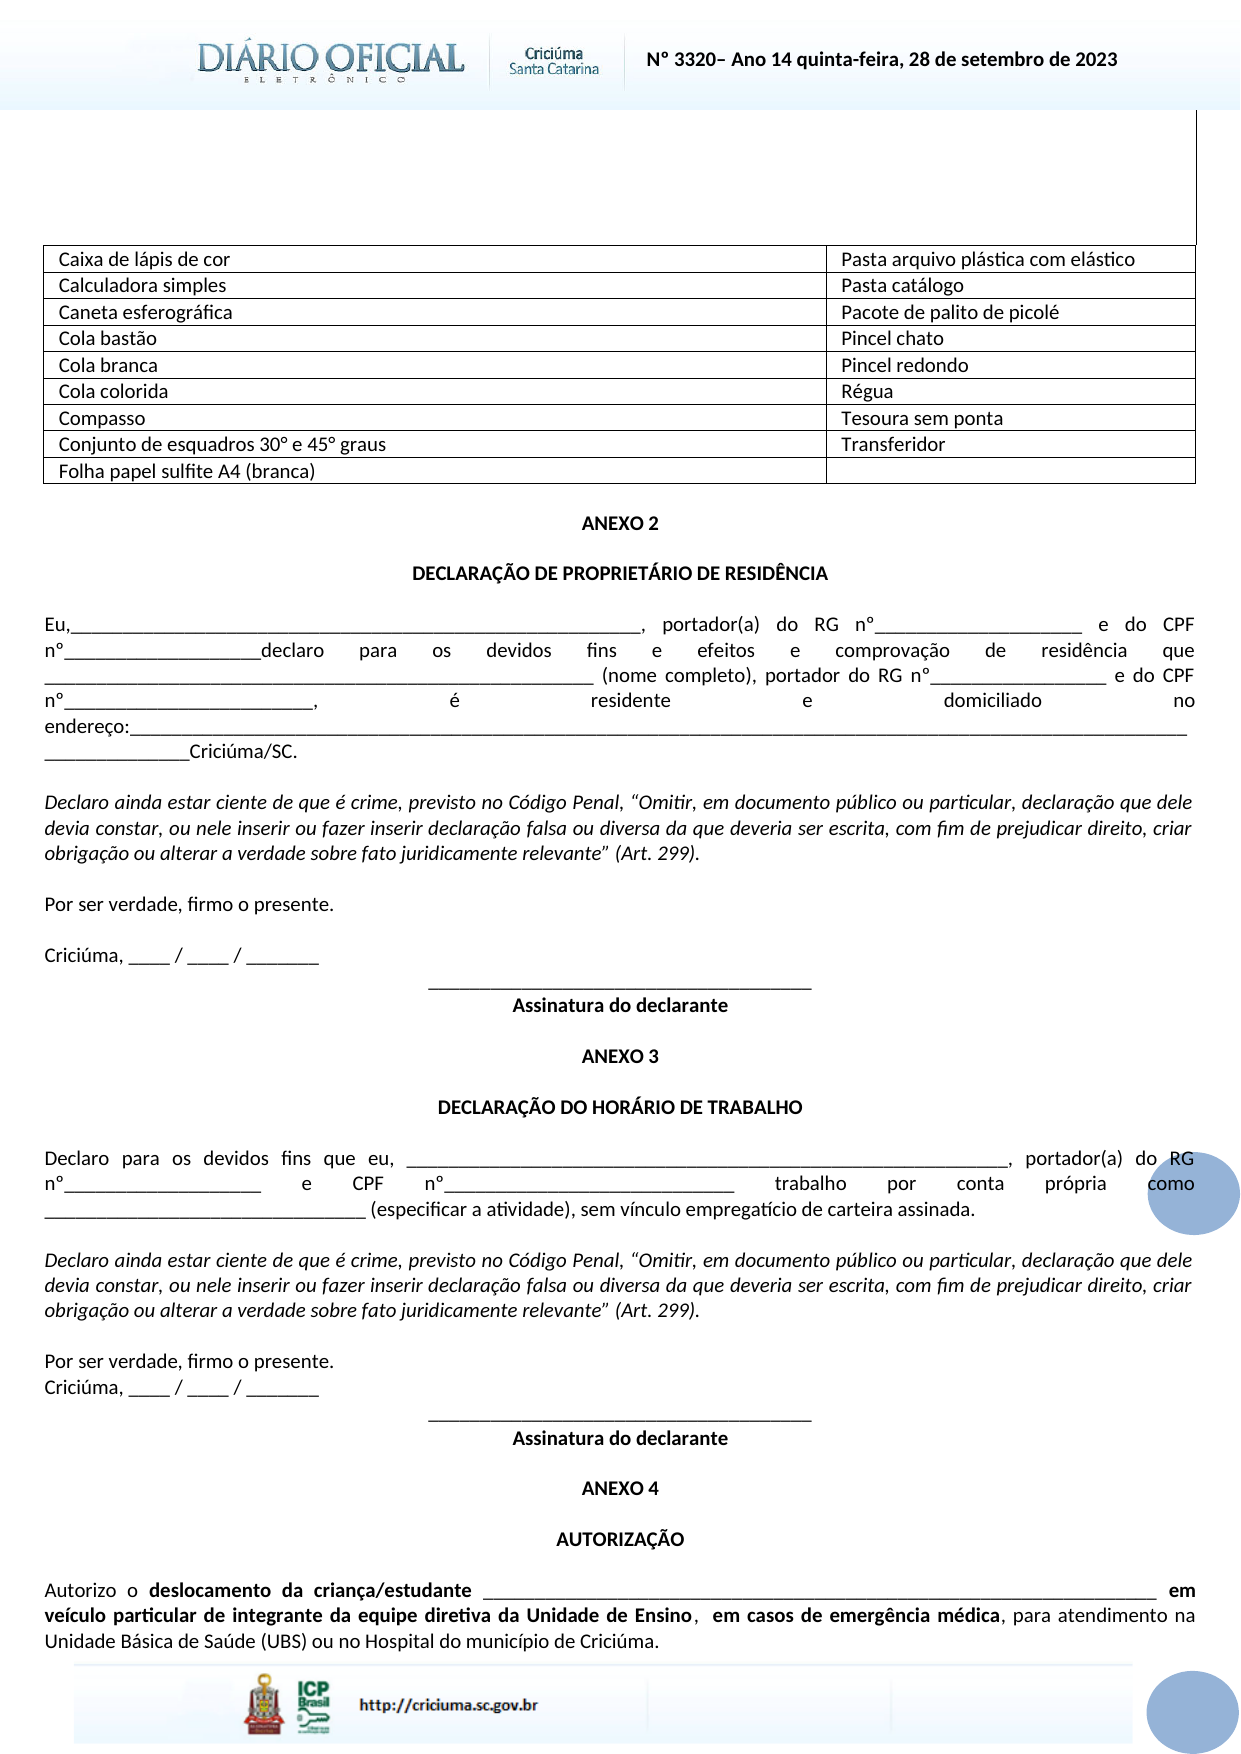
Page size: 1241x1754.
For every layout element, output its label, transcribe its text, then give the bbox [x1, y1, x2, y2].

text Declaro ainda estar ciente de que é crime, previsto no Código Penal, “Omitir, em documento público ou particular, declaração que dele devia constar, ou nele inserir ou fazer inserir declaração falsa ou diversa da que deveria ser escrita, com fim de prejudicar direito, criar obrigação ou alterar a verdade sobre fato juridicamente relevante” (Art. 299). [44, 789, 1196, 866]
table_cell Caneta esferográfica [44, 299, 826, 324]
table_cell [827, 458, 1195, 483]
table_cell Pacote de palito de picolé [827, 299, 1195, 324]
text Assinatura do declarante [44, 993, 1196, 1018]
table_cell Compasso [44, 405, 826, 430]
text Autorizo o deslocamento da criança/estudante _________________________________________________________________ em veículo particular de integrante da equipe diretiva da Unidade de Ensino, em casos de emergência médica, para atendimento na Unidade Básica de Saúde (UBS) ou no Hospital do município de Criciúma. [44, 1577, 1196, 1653]
table_cell Cola branca [44, 352, 826, 377]
text Por ser verdade, firmo o presente. [44, 1348, 1196, 1374]
text Eu,_______________________________________________________, portador(a) do RG nº____________________ e do CPF nº___________________declaro para os devidos fins e efeitos e comprovação de residência que _____________________________________________________ (nome completo), portador do RG nº_________________ e do CPF nº________________________, é residente e domiciliado no endereço:____________________________________________________________________________________________________________________Criciúma/SC. [44, 611, 1196, 764]
table_cell Transferidor [827, 431, 1195, 457]
table_cell Folha papel sulfite A4 (branca) [44, 458, 826, 483]
text _____________________________________ [44, 967, 1196, 993]
text ANEXO 4 [44, 1476, 1196, 1501]
text ANEXO 2 [44, 510, 1196, 535]
text AUTORIZAÇÃO [44, 1526, 1196, 1552]
table_cell Tesoura sem ponta [827, 405, 1195, 430]
table_cell Pincel redondo [827, 352, 1195, 377]
text DECLARAÇÃO DO HORÁRIO DE TRABALHO [44, 1094, 1196, 1120]
table_cell Régua [827, 379, 1195, 404]
table_cell Calculadora simples [44, 273, 826, 298]
text Por ser verdade, firmo o presente. [44, 891, 1196, 916]
table_cell Conjunto de esquadros 30° e 45° graus [44, 431, 826, 457]
text DECLARAÇÃO DE PROPRIETÁRIO DE RESIDÊNCIA [44, 561, 1196, 586]
text Criciúma, ____ / ____ / _______ [44, 1374, 1196, 1399]
table_cell Cola colorida [44, 379, 826, 404]
table_cell Pasta arquivo plástica com elástico [827, 246, 1195, 272]
text ANEXO 3 [44, 1043, 1196, 1069]
text Declaro para os devidos fins que eu, __________________________________________________________, portador(a) do RG nº___________________ e CPF nº____________________________ trabalho por conta própria como _______________________________ (especificar a atividade), sem vínculo empregatício de carteira assinada. [44, 1145, 1196, 1221]
text Assinatura do declarante [44, 1425, 1196, 1450]
table_cell Pincel chato [827, 326, 1195, 351]
table_cell Caixa de lápis de cor [44, 246, 826, 272]
text Criciúma, ____ / ____ / _______ [44, 942, 1196, 967]
table_cell Cola bastão [44, 326, 826, 351]
text Declaro ainda estar ciente de que é crime, previsto no Código Penal, “Omitir, em documento público ou particular, declaração que dele devia constar, ou nele inserir ou fazer inserir declaração falsa ou diversa da que deveria ser escrita, com fim de prejudicar direito, criar obrigação ou alterar a verdade sobre fato juridicamente relevante” (Art. 299). [44, 1247, 1196, 1323]
table_cell Pasta catálogo [827, 273, 1195, 298]
text _____________________________________ [44, 1399, 1196, 1425]
